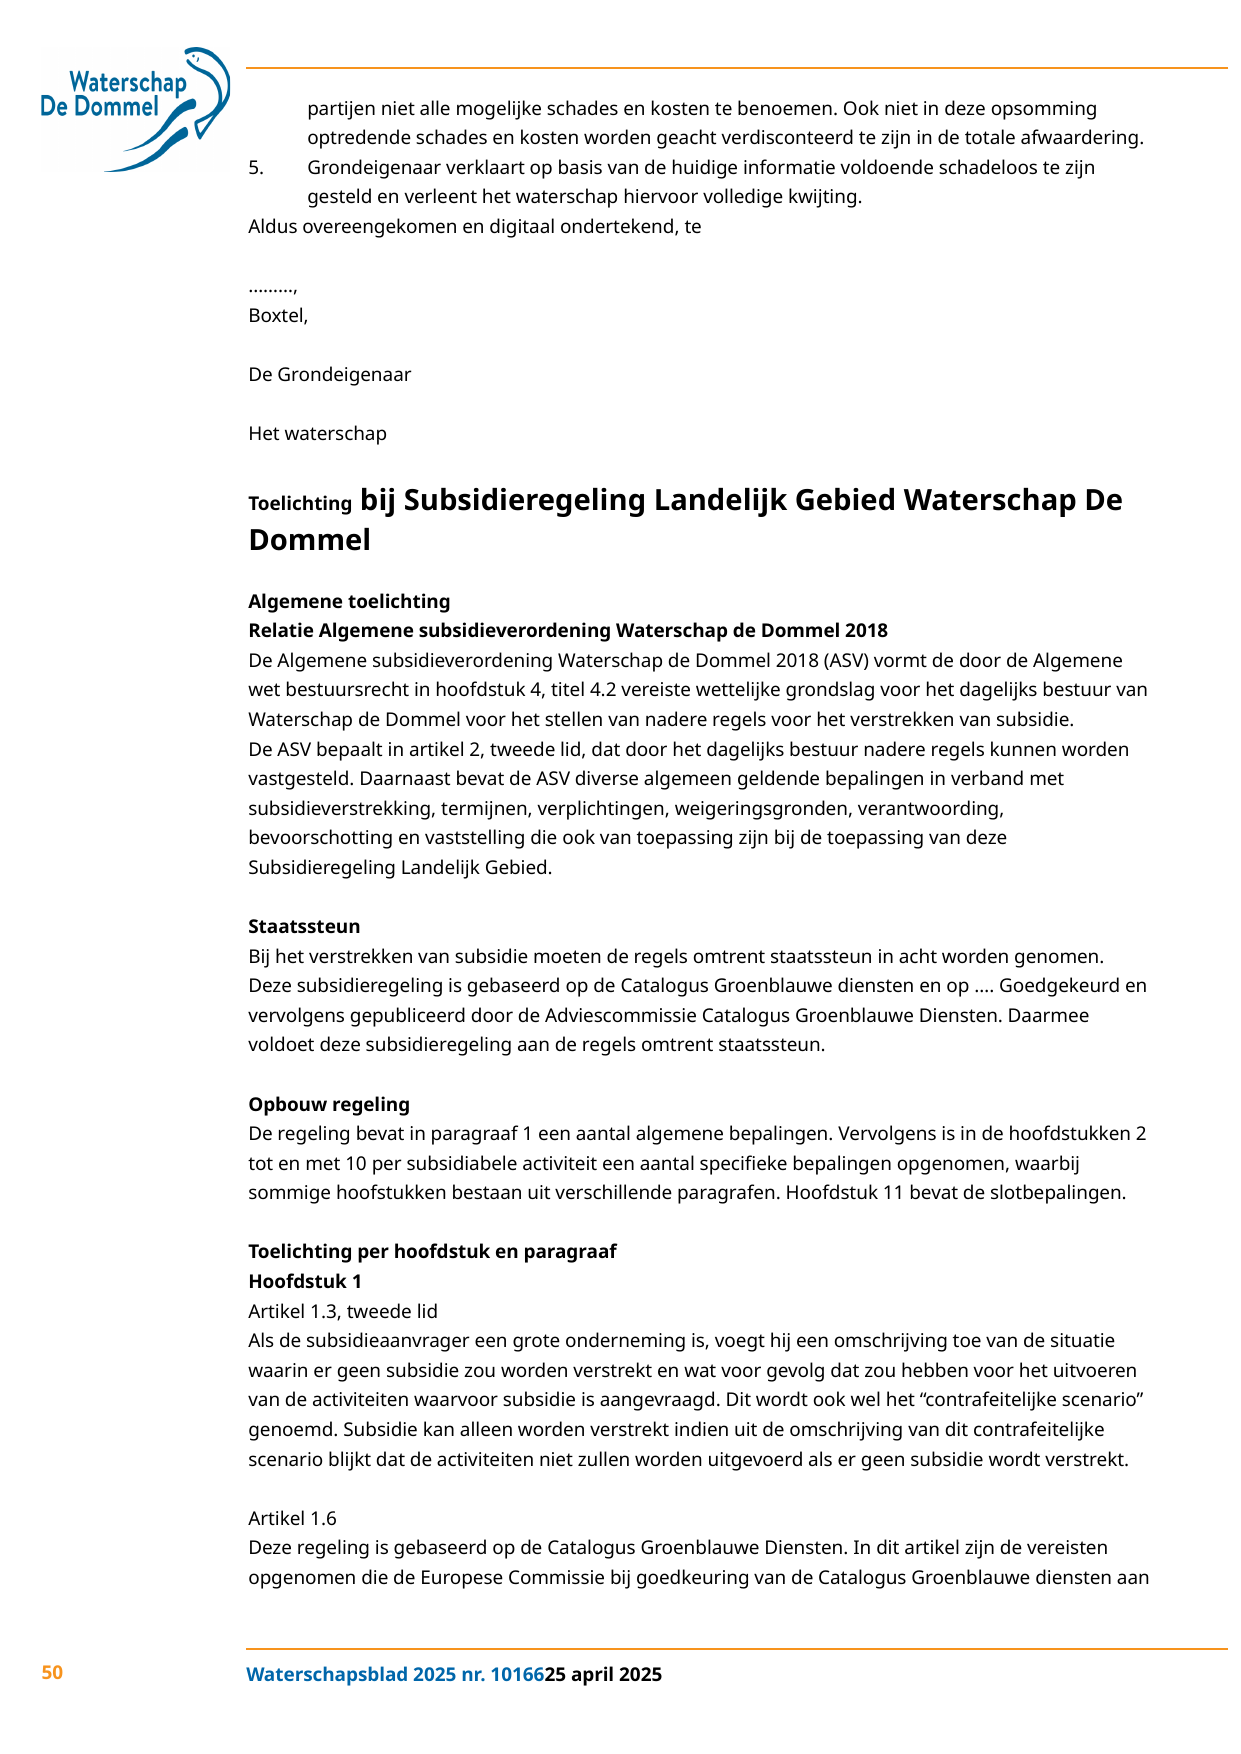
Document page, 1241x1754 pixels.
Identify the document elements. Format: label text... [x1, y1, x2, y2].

picture [41, 47, 231, 172]
text Deze regeling is gebaseerd op de Catalogus Groenblauwe Diensten. In dit artikel zijn de vereisten opgenomen die de Europese Commissie bij goedkeuring van de Catalogus Groenblauwe diensten aan [248, 1534, 1152, 1590]
text Relatie Algemene subsidieverordening Waterschap de Dommel 2018 [248, 617, 1152, 643]
text De regeling bevat in paragraaf 1 een aantal algemene bepalingen. Vervolgens is in de hoofdstukken 2 tot en met 10 per subsidiabele activiteit een aantal specifieke bepalingen opgenomen, waarbij sommige hoofstukken bestaan uit verschillende paragrafen. Hoofdstuk 11 bevat de slotbepalingen. [248, 1120, 1152, 1205]
text De Algemene subsidieverordening Waterschap de Dommel 2018 (ASV) vormt de door de Algemene wet bestuursrecht in hoofdstuk 4, titel 4.2 vereiste wettelijke grondslag voor het dagelijks bestuur van Waterschap de Dommel voor het stellen van nadere regels voor het verstrekken van subsidie. [248, 647, 1152, 732]
text Toelichting per hoofdstuk en paragraaf [248, 1239, 1152, 1264]
text Algemene toelichting [248, 588, 1152, 614]
text Staatssteun [248, 913, 1152, 939]
text Als de subsidieaanvrager een grote onderneming is, voegt hij een omschrijving toe van de situatie waarin er geen subsidie zou worden verstrekt en wat voor gevolg dat zou hebben voor het uitvoeren van de activiteiten waarvoor subsidie is aangevraagd. Dit wordt ook wel het “contrafeitelijke scenario” genoemd. Subsidie kan alleen worden verstrekt indien uit de omschrijving van dit contrafeitelijke scenario blijkt dat de activiteiten niet zullen worden uitgevoerd als er geen subsidie wordt verstrekt. [248, 1327, 1152, 1472]
picture [45, 99, 51, 111]
text Artikel 1.6 [248, 1505, 1152, 1531]
list Grondeigenaar verklaart op basis van de huidige informatie voldoende schadeloos te zijn gesteld en verleent het waterschap hiervoor volledige kwijting. [248, 154, 1152, 209]
picture [204, 47, 231, 76]
text Het waterschap [248, 420, 1152, 446]
text De Grondeigenaar [248, 361, 1152, 387]
text Opbouw regeling [248, 1091, 1152, 1117]
picture [198, 118, 210, 131]
text Toelichting bij Subsidieregeling Landelijk Gebied Waterschap De Dommel [248, 479, 1152, 559]
list partijen niet alle mogelijke schades en kosten te benoemen. Ook niet in deze opsomming optredende schades en kosten worden geacht verdisconteerd te zijn in de totale afwaardering. [248, 95, 1152, 150]
text Boxtel, [248, 302, 1152, 328]
text Artikel 1.3, tweede lid [248, 1298, 1152, 1324]
text ………, [248, 272, 1152, 298]
text Bij het verstrekken van subsidie moeten de regels omtrent staatssteun in acht worden genomen. [248, 943, 1152, 969]
text De ASV bepaalt in artikel 2, tweede lid, dat door het dagelijks bestuur nadere regels kunnen worden vastgesteld. Daarnaast bevat de ASV diverse algemeen geldende bepalingen in verband met subsidieverstrekking, termijnen, verplichtingen, weigeringsgronden, verantwoording, bevoorschotting en vaststelling die ook van toepassing zijn bij de toepassing van deze Subsidieregeling Landelijk Gebied. [248, 736, 1152, 880]
text Hoofdstuk 1 [248, 1268, 1152, 1294]
text Aldus overeengekomen en digitaal ondertekend, te [248, 213, 1152, 239]
text Deze subsidieregeling is gebaseerd op de Catalogus Groenblauwe diensten en op …. Goedgekeurd en vervolgens gepubliceerd door de Adviescommissie Catalogus Groenblauwe Diensten. Daarmee voldoet deze subsidieregeling aan de regels omtrent staatssteun. [248, 972, 1152, 1057]
